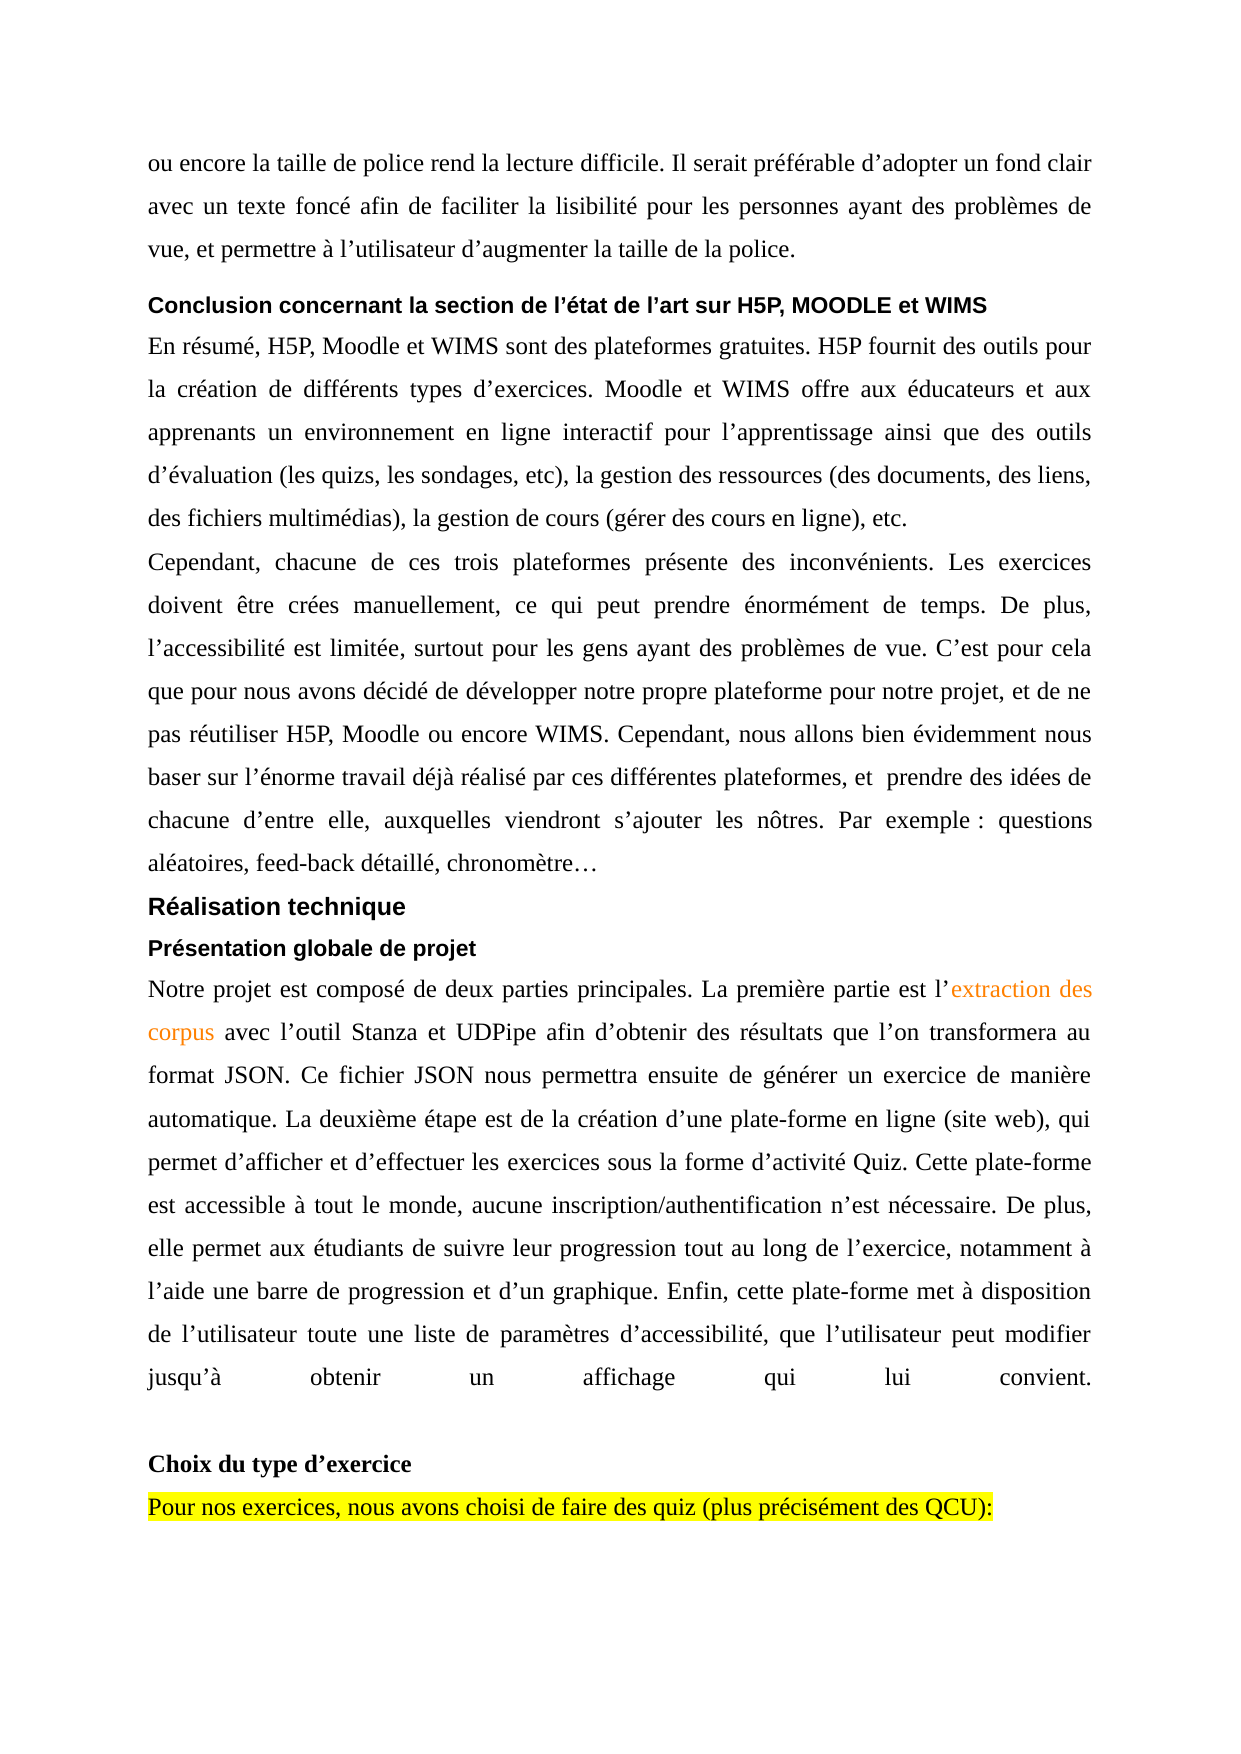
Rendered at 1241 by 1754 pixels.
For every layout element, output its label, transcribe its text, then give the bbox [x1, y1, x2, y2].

subtitle Conclusion concernant la section de l’état de l’art sur H5P, MOODLE et WIMS [148, 292, 1092, 318]
subtitle En résumé, H5P, Moodle et WIMS sont des plateformes gratuites. H5P fournit des outils pour la création de différents types d’exercices. Moodle et WIMS offre aux éducateurs et aux apprenants un environnement en ligne interactif pour l’apprentissage ainsi que des outils d’évaluation (les quizs, les sondages, etc), la gestion des ressources (des documents, des liens, des fichiers multimédias), la gestion de cours (gérer des cours en ligne), etc. [148, 331, 1092, 532]
subtitle Réalisation technique [148, 892, 1092, 920]
subtitle Cependant, chacune de ces trois plateformes présente des inconvénients. Les exercices doivent être crées manuellement, ce qui peut prendre énormément de temps. De plus, l’accessibilité est limitée, surtout pour les gens ayant des problèmes de vue. C’est pour cela que pour nous avons décidé de développer notre propre plateforme pour notre projet, et de ne pas réutiliser H5P, Moodle ou encore WIMS. Cependant, nous allons bien évidemment nous baser sur l’énorme travail déjà réalisé par ces différentes plateformes, et prendre des idées de chacune d’entre elle, auxquelles viendront s’ajouter les nôtres. Par exemple : questions aléatoires, feed-back détaillé, chronomètre… [148, 547, 1092, 877]
subtitle Pour nos exercices, nous avons choisi de faire des quiz (plus précisément des QCU): [148, 1492, 1092, 1521]
text ou encore la taille de police rend la lecture difficile. Il serait préférable d’adopter un fond clair avec un texte foncé afin de faciliter la lisibilité pour les personnes ayant des problèmes de vue, et permettre à l’utilisateur d’augmenter la taille de la police. [148, 148, 1092, 263]
subtitle Notre projet est composé de deux parties principales. La première partie est l’extraction des corpus avec l’outil Stanza et UDPipe afin d’obtenir des résultats que l’on transformera au format JSON. Ce fichier JSON nous permettra ensuite de générer un exercice de manière automatique. La deuxième étape est de la création d’une plate-forme en ligne (site web), qui permet d’afficher et d’effectuer les exercices sous la forme d’activité Quiz. Cette plate-forme est accessible à tout le monde, aucune inscription/authentification n’est nécessaire. De plus, elle permet aux étudiants de suivre leur progression tout au long de l’exercice, notamment à l’aide une barre de progression et d’un graphique. Enfin, cette plate-forme met à disposition de l’utilisateur toute une liste de paramètres d’accessibilité, que l’utilisateur peut modifier jusqu’à obtenir un affichage qui lui convient. [148, 974, 1092, 1434]
subtitle Présentation globale de projet [148, 935, 1092, 961]
subtitle Choix du type d’exercice [148, 1449, 1092, 1477]
